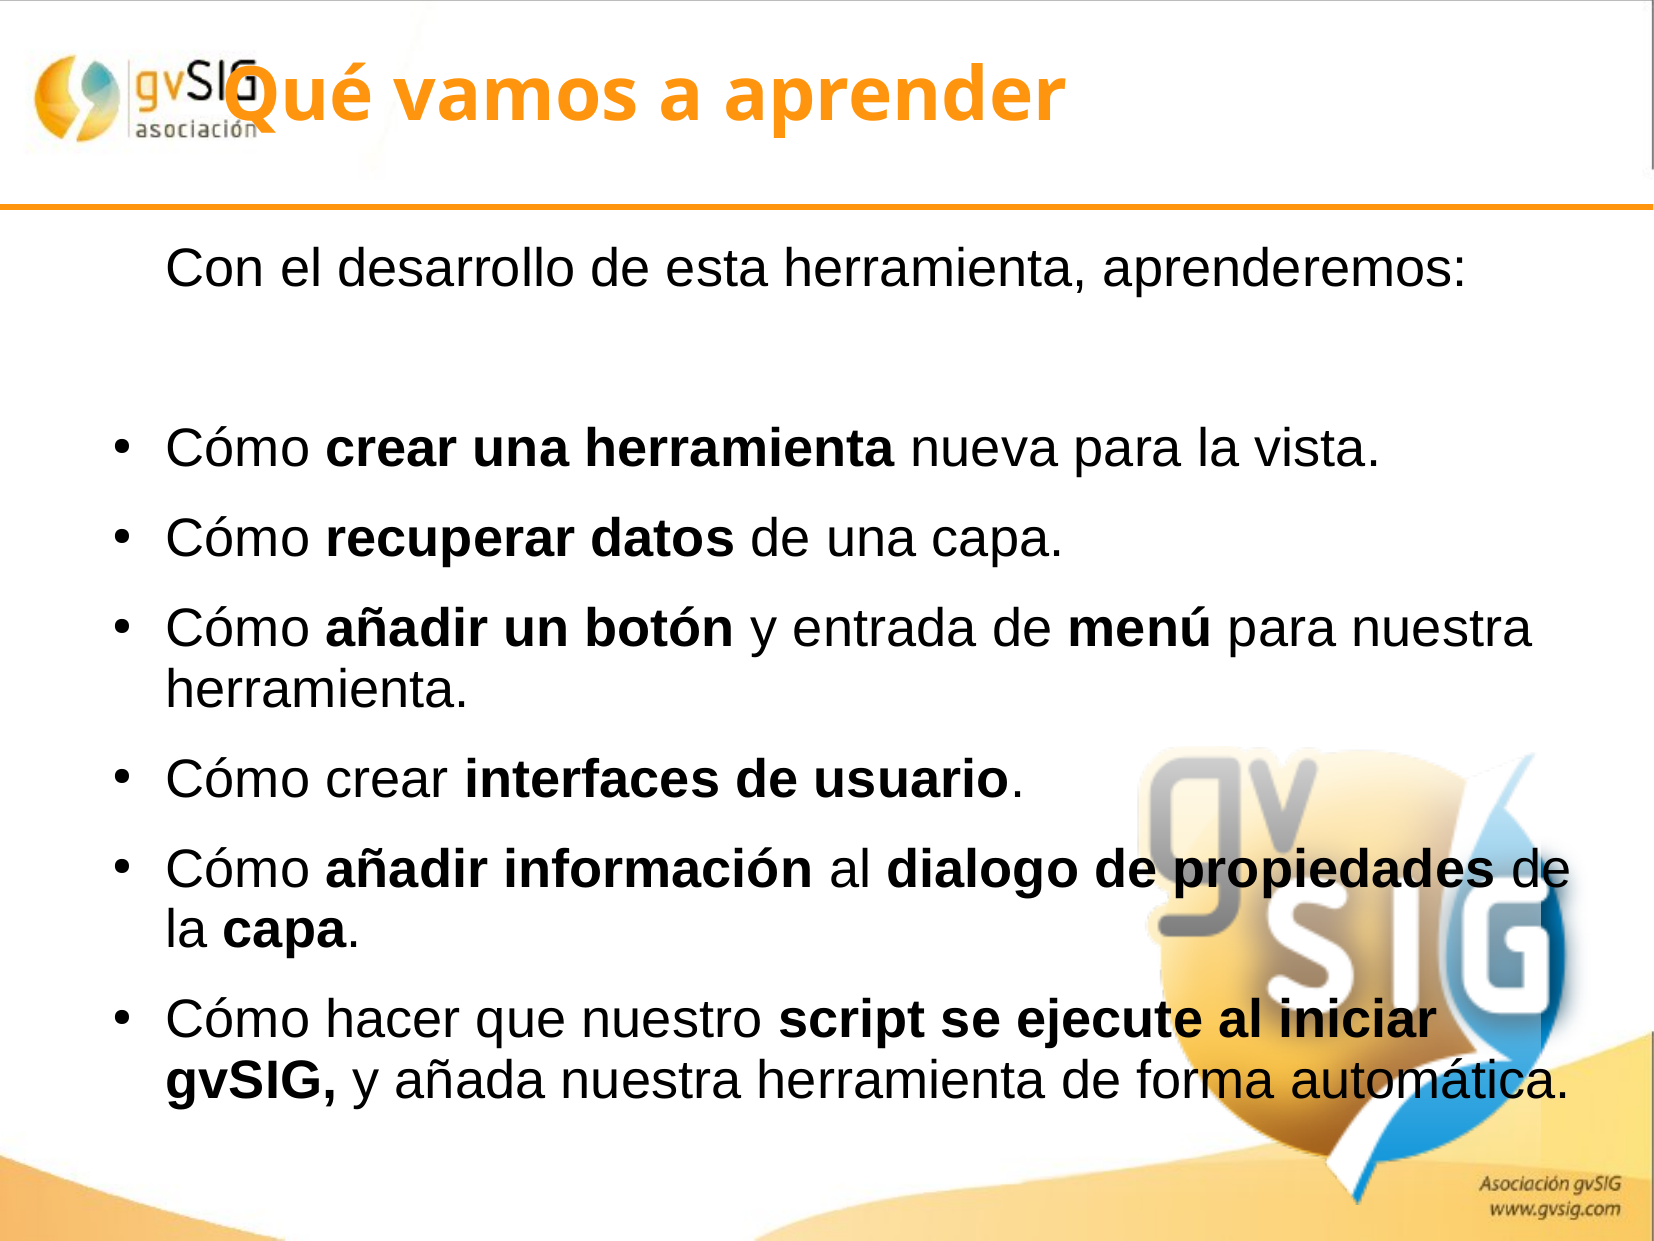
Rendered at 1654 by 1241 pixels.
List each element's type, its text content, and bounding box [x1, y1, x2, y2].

picture [0, 210, 1654, 1241]
text_box [87, 708, 1541, 1205]
title Qué vamos a aprender [0, 0, 1654, 207]
text_box [1532, 1084, 1541, 1095]
list Con el desarrollo de esta herramienta, aprenderemos: Cómo crear una herramienta nueva para la vista. Cómo recuperar datos de una capa. Cómo añadir un botón y entrada de menú para nuestra herramienta. Cómo crear interfaces de usuario. Cómo añadir información al dialogo de propiedades de la capa. Cómo hacer que nuestro script se ejecute al iniciar gvSIG, y añada nuestra herramienta de forma automática. [94, 237, 1583, 957]
